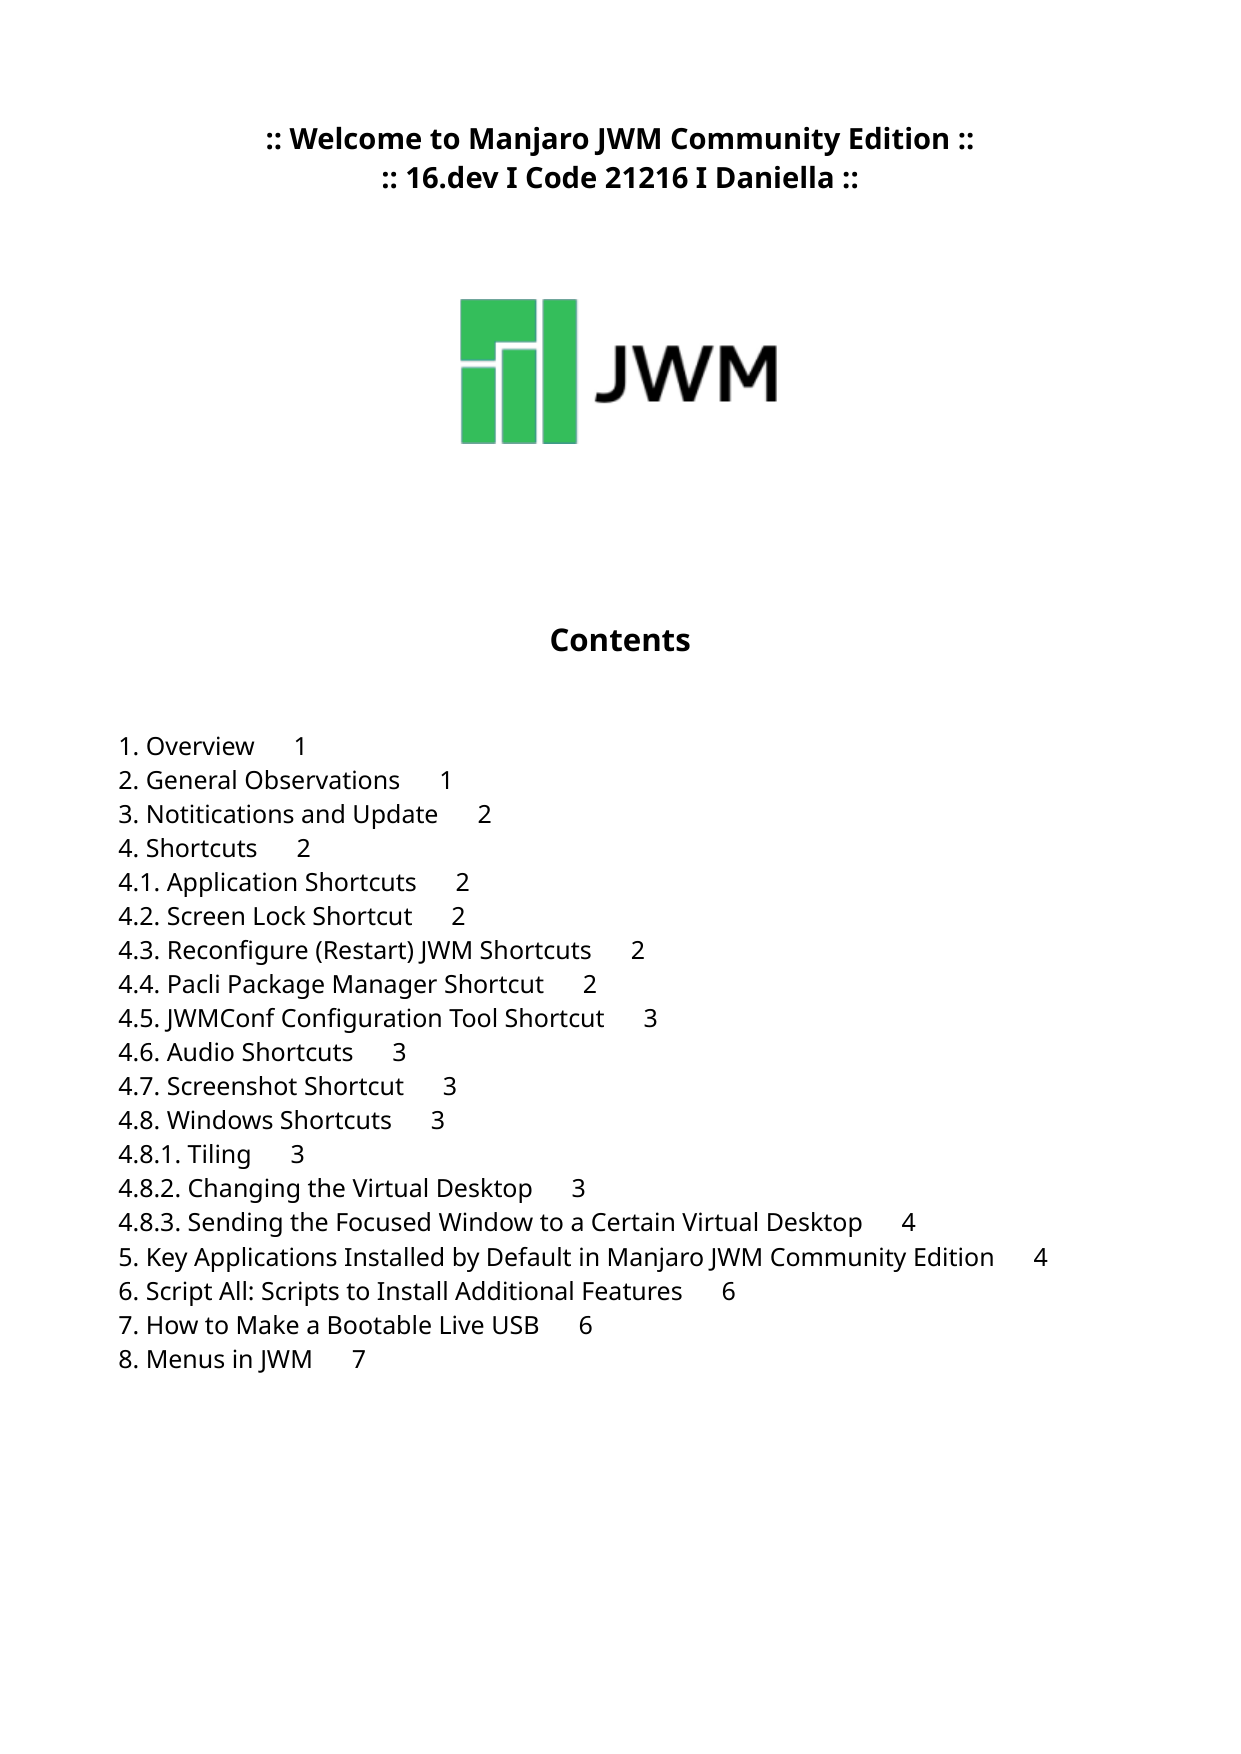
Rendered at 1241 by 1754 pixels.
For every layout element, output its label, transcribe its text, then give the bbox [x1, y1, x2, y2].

subtitle 4.7. Screenshot Shortcut 3 [118, 1069, 1122, 1103]
text 4. Shortcuts 2 [118, 830, 1122, 864]
text 2. General Observations 1 [118, 762, 1122, 796]
picture [460, 299, 780, 444]
text Contents [118, 617, 1122, 660]
text 4.4. Pacli Package Manager Shortcut 2 [118, 967, 1122, 1001]
text 4.5. JWMConf Configuration Tool Shortcut 3 [118, 1001, 1122, 1035]
text 4.6. Audio Shortcuts 3 [118, 1035, 1122, 1069]
text :: Welcome to Manjaro JWM Community Edition :: [118, 118, 1122, 158]
text 4.8.1. Tiling 3 [118, 1137, 1122, 1171]
text 1. Overview 1 [118, 728, 1122, 762]
text 4.8. Windows Shortcuts 3 [118, 1103, 1122, 1137]
text 4.2. Screen Lock Shortcut 2 [118, 898, 1122, 933]
text 5. Key Applications Installed by Default in Manjaro JWM Community Edition 4 [118, 1239, 1122, 1273]
text 4.1. Application Shortcuts 2 [118, 864, 1122, 898]
text 4.3. Reconfigure (Restart) JWM Shortcuts 2 [118, 933, 1122, 967]
text 3. Notitications and Update 2 [118, 796, 1122, 830]
text 4.8.3. Sending the Focused Window to a Certain Virtual Desktop 4 [118, 1205, 1122, 1239]
text 4.8.2. Changing the Virtual Desktop 3 [118, 1171, 1122, 1205]
text 7. How to Make a Bootable Live USB 6 [118, 1307, 1122, 1341]
text 8. Menus in JWM 7 [118, 1341, 1122, 1375]
text :: 16.dev I Code 21216 I Daniella :: [118, 158, 1122, 197]
text 6. Script All: Scripts to Install Additional Features 6 [118, 1273, 1122, 1307]
